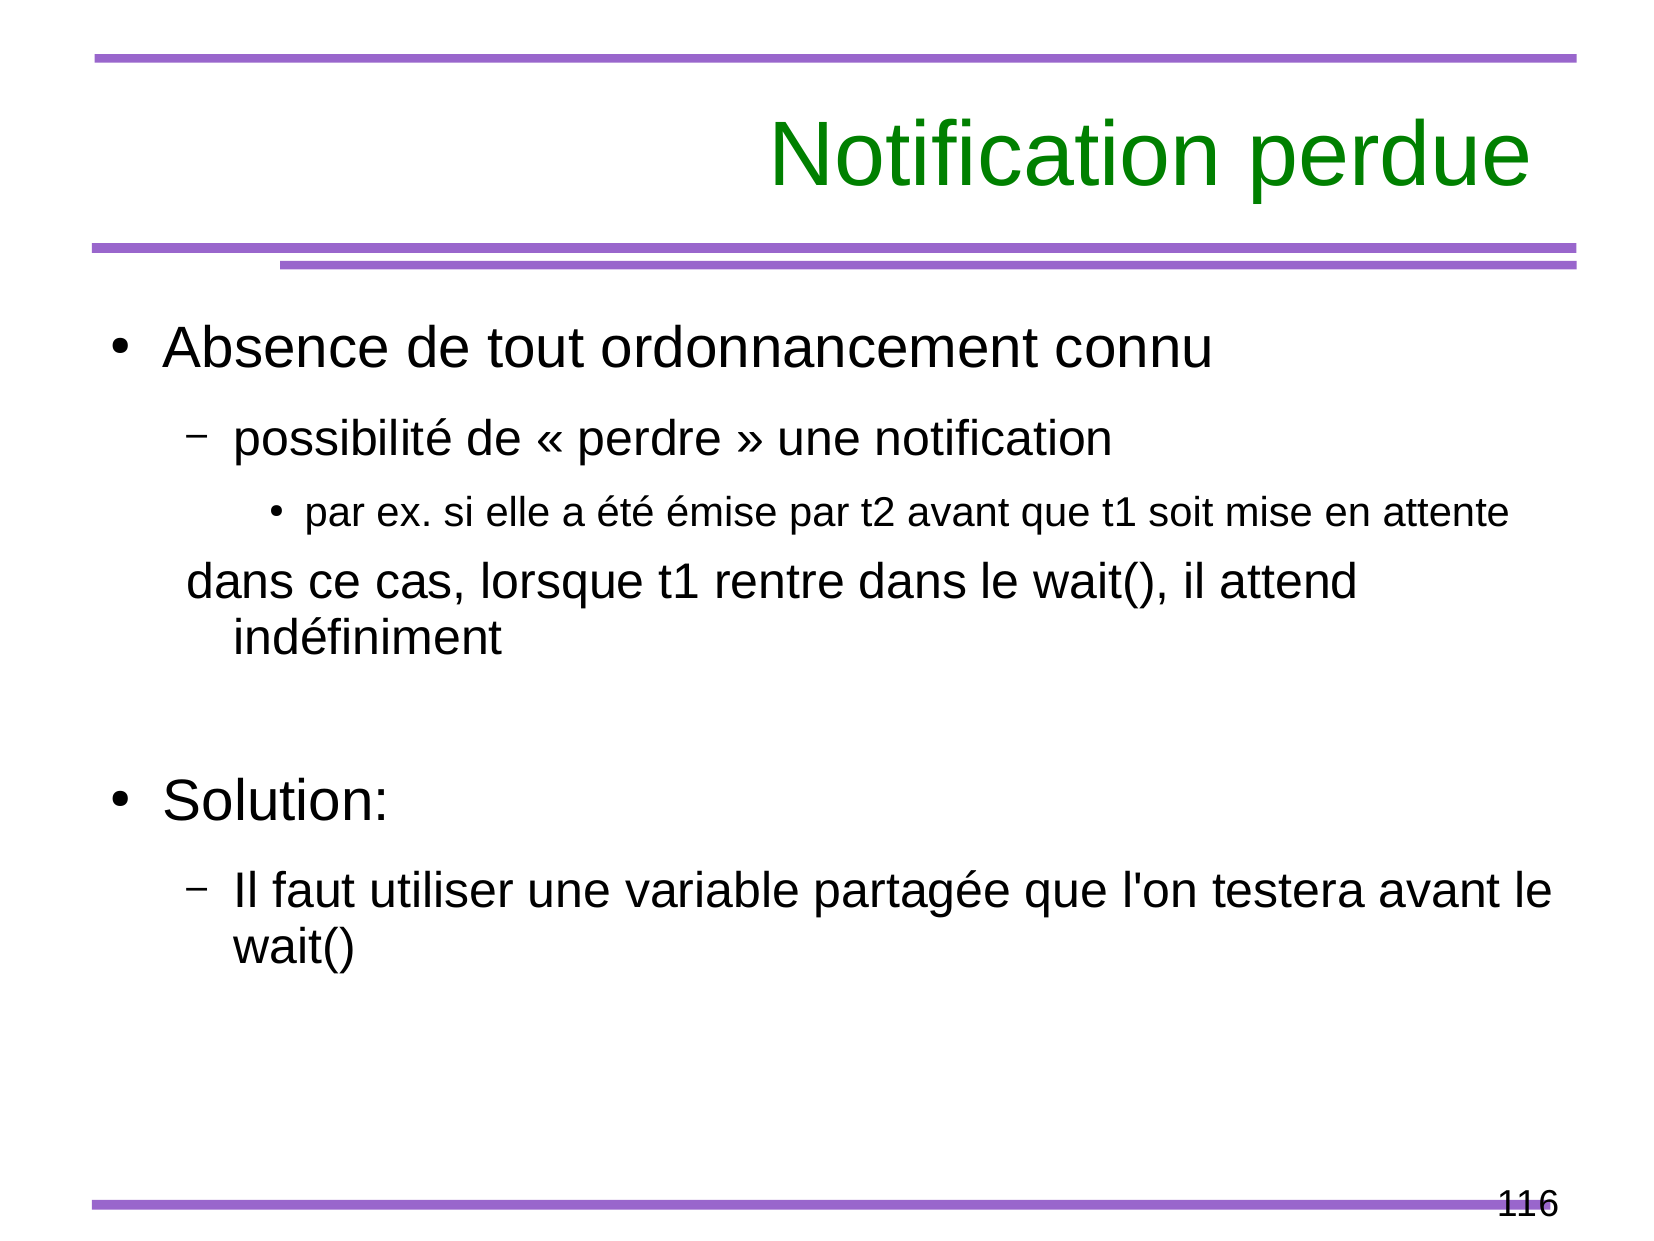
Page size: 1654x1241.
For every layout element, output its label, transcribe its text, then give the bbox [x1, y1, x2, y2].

title Notification perdue [121, 49, 1534, 257]
list Absence de tout ordonnancement connu possibilité de « perdre » une notification par ex. si elle a été émise par t2 avant que t1 soit mise en attente dans ce cas, lorsque t1 rentre dans le wait(), il attend indéfiniment Solution: Il faut utiliser une variable partagée que l'on testera avant le wait() [92, 315, 1563, 974]
